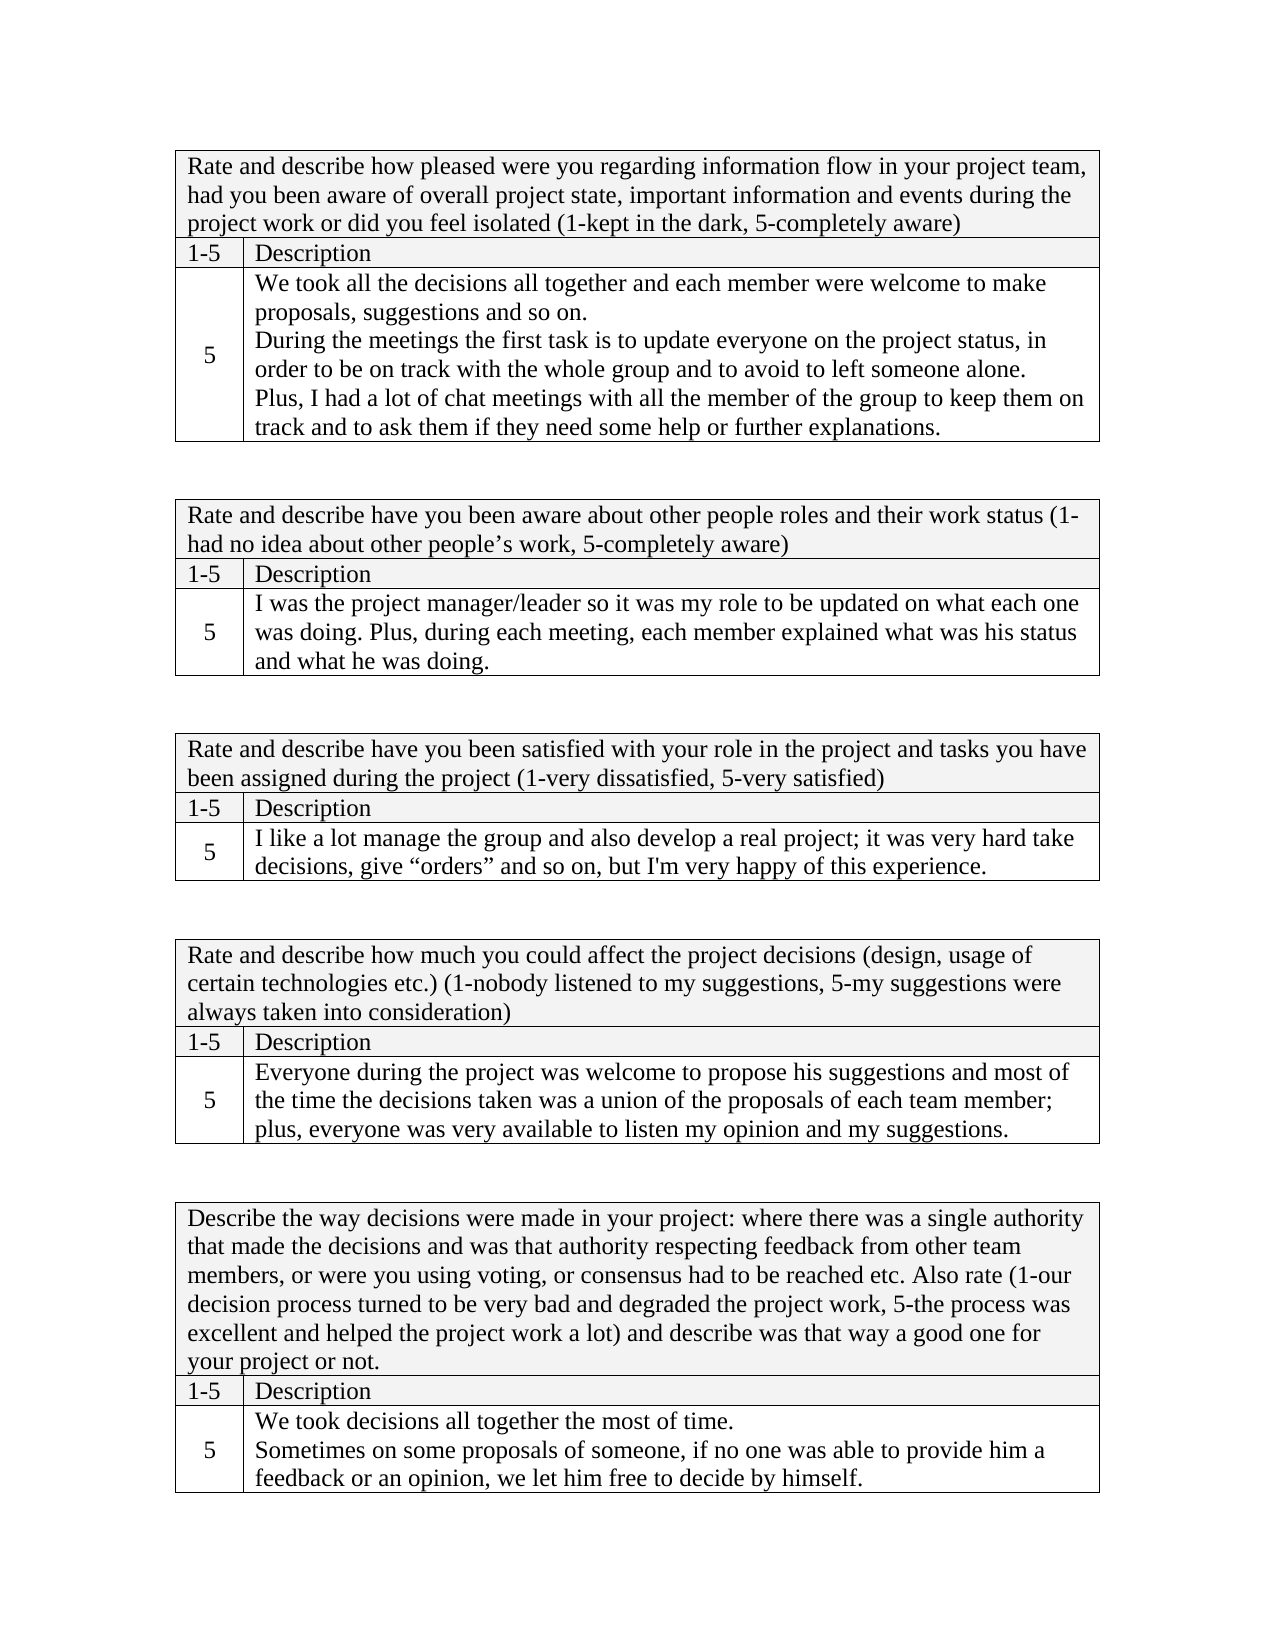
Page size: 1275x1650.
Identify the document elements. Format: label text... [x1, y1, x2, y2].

table_header Rate and describe have you been aware about other people roles and their work status (1-had no idea about other people’s work, 5-completely aware) [176, 500, 1099, 558]
table_cell 1-5 [176, 559, 243, 587]
table_cell Description [244, 1376, 1099, 1405]
table_cell I like a lot manage the group and also develop a real project; it was very hard take decisions, give “orders” and so on, but I'm very happy of this experience. [244, 823, 1099, 880]
table_cell Description [244, 559, 1099, 587]
table_header Rate and describe have you been satisfied with your role in the project and tasks you have been assigned during the project (1-very dissatisfied, 5-very satisfied) [176, 734, 1099, 792]
table_cell Description [244, 1027, 1099, 1056]
table_cell Everyone during the project was welcome to propose his suggestions and most of the time the decisions taken was a union of the proposals of each team member; plus, everyone was very available to listen my opinion and my suggestions. [244, 1057, 1099, 1143]
table_cell 5 [176, 1057, 243, 1143]
table_cell 1-5 [176, 1027, 243, 1056]
table_cell 5 [176, 268, 243, 441]
table_cell 5 [176, 823, 243, 880]
table_header Rate and describe how pleased were you regarding information flow in your project team, had you been aware of overall project state, important information and events during the project work or did you feel isolated (1-kept in the dark, 5-completely aware) [176, 151, 1099, 237]
table_cell 5 [176, 589, 243, 675]
table_cell We took decisions all together the most of time. Sometimes on some proposals of someone, if no one was able to provide him a feedback or an opinion, we let him free to decide by himself. [244, 1406, 1099, 1492]
table_cell 1-5 [176, 1376, 243, 1405]
table_header Rate and describe how much you could affect the project decisions (design, usage of certain technologies etc.) (1-nobody listened to my suggestions, 5-my suggestions were always taken into consideration) [176, 940, 1099, 1026]
table_header Describe the way decisions were made in your project: where there was a single authority that made the decisions and was that authority respecting feedback from other team members, or were you using voting, or consensus had to be reached etc. Also rate (1-our decision process turned to be very bad and degraded the project work, 5-the process was excellent and helped the project work a lot) and describe was that way a good one for your project or not. [176, 1203, 1099, 1375]
table_cell Description [244, 793, 1099, 822]
table_cell We took all the decisions all together and each member were welcome to make proposals, suggestions and so on. During the meetings the first task is to update everyone on the project status, in order to be on track with the whole group and to avoid to left someone alone. Plus, I had a lot of chat meetings with all the member of the group to keep them on track and to ask them if they need some help or further explanations. [244, 268, 1099, 441]
table_cell 1-5 [176, 793, 243, 822]
table_cell 1-5 [176, 238, 243, 267]
table_cell Description [244, 238, 1099, 267]
table_cell I was the project manager/leader so it was my role to be updated on what each one was doing. Plus, during each meeting, each member explained what was his status and what he was doing. [244, 589, 1099, 675]
table_cell 5 [176, 1406, 243, 1492]
